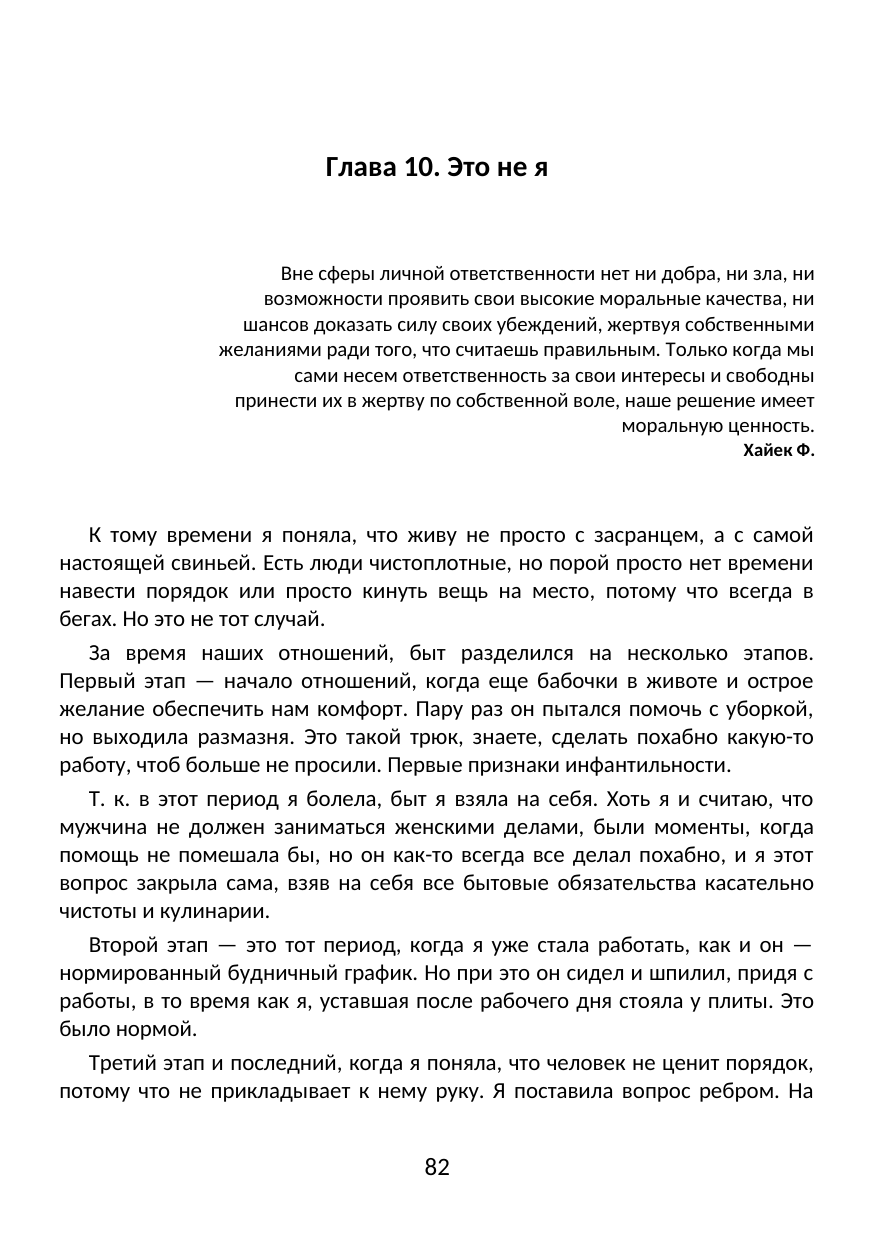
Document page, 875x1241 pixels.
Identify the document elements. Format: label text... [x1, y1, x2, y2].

text Вне сферы личной ответственности нет ни добра, ни зла, ни возможности проявить свои высокие моральные качества, ни шансов доказать силу своих убеждений, жертвуя собственными желаниями ради того, что считаешь правильным. Только когда мы сами несем ответственность за свои интересы и свободны принести их в жертву по собственной воле, наше решение имеет моральную ценность. [209, 260, 815, 438]
subtitle Глава 10. Это не я [59, 148, 815, 183]
text Хайек Ф. [236, 438, 815, 461]
text Второй этап — это тот период, когда я уже стала работать, как и он — нормированный будничный график. Но при это он сидел и шпилил, придя с работы, в то время как я, уставшая после рабочего дня стояла у плиты. Это было нормой. [59, 930, 815, 1042]
text За время наших отношений, быт разделился на несколько этапов. Первый этап — начало отношений, когда еще бабочки в животе и острое желание обеспечить нам комфорт. Пару раз он пытался помочь с уборкой, но выходила размазня. Это такой трюк, знаете, сделать похабно какую-то работу, чтоб больше не просили. Первые признаки инфантильности. [59, 638, 815, 778]
text К тому времени я поняла, что живу не просто с засранцем, а с самой настоящей свиньей. Есть люди чистоплотные, но порой просто нет времени навести порядок или просто кинуть вещь на место, потому что всегда в бегах. Но это не тот случай. [59, 520, 815, 632]
text Третий этап и последний, когда я поняла, что человек не ценит порядок, потому что не прикладывает к нему руку. Я поставила вопрос ребром. На [59, 1048, 815, 1104]
text Т. к. в этот период я болела, быт я взяла на себя. Хоть я и считаю, что мужчина не должен заниматься женскими делами, были моменты, когда помощь не помешала бы, но он как-то всегда все делал похабно, и я этот вопрос закрыла сама, взяв на себя все бытовые обязательства касательно чистоты и кулинарии. [59, 784, 815, 924]
